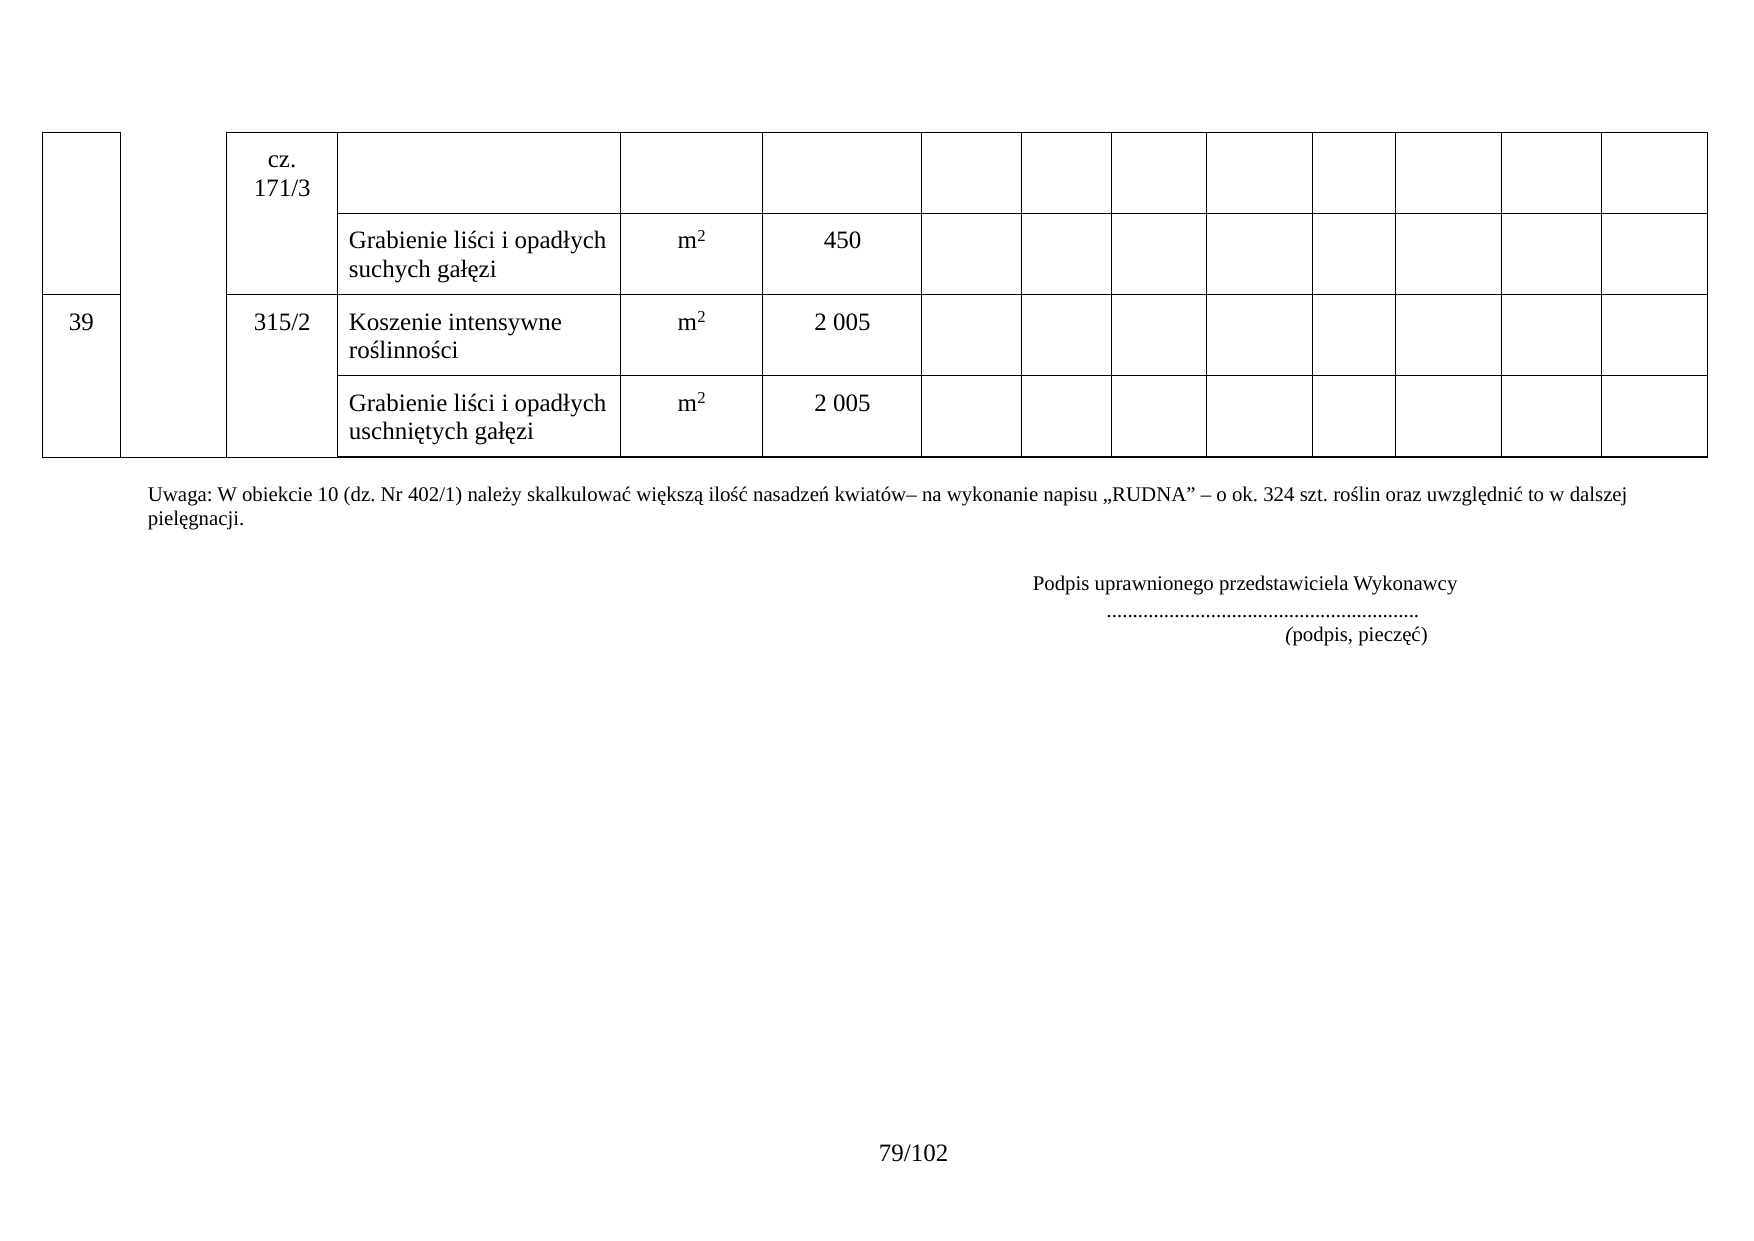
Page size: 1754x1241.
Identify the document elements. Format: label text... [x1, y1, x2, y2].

table_cell [1602, 295, 1707, 375]
table_cell [621, 133, 762, 213]
table_cell cz. 171/3 [227, 133, 337, 213]
table_cell [227, 213, 337, 294]
table_cell [338, 133, 620, 213]
table_cell [1602, 214, 1707, 294]
table_cell [121, 213, 226, 294]
table_cell [1112, 214, 1206, 294]
table_cell 2 005 [763, 376, 921, 456]
table_cell [121, 294, 226, 375]
table_cell [43, 213, 120, 294]
table_cell [922, 376, 1021, 456]
table_cell [1207, 376, 1312, 456]
table_cell [922, 295, 1021, 375]
table_cell [922, 133, 1021, 213]
table_cell [1112, 376, 1206, 456]
table_cell m2 [621, 376, 762, 456]
table_cell 2 005 [763, 295, 921, 375]
table_cell [1313, 214, 1395, 294]
table_cell m2 [621, 214, 762, 294]
text Podpis uprawnionego przedstawiciela Wykonawcy [148, 564, 1679, 598]
table_cell Grabienie liści i opadłych suchych gałęzi [338, 214, 620, 294]
text ............................................................ [148, 598, 1679, 622]
table_cell [1022, 295, 1111, 375]
table_cell [1022, 133, 1111, 213]
table_cell [1396, 295, 1501, 375]
table_cell [121, 132, 226, 213]
table_cell [227, 375, 337, 456]
text (podpis, pieczęć) [148, 622, 1679, 646]
table_cell 39 [43, 295, 120, 375]
table_cell [1502, 133, 1601, 213]
table_cell [1313, 133, 1395, 213]
table_cell [1313, 376, 1395, 456]
table_cell [1207, 214, 1312, 294]
table_cell [1112, 133, 1206, 213]
table_cell Koszenie intensywne roślinności [338, 295, 620, 375]
table_cell [1396, 214, 1501, 294]
table_cell m2 [621, 295, 762, 375]
table_cell [1112, 295, 1206, 375]
table_cell [1602, 133, 1707, 213]
table_cell [763, 133, 921, 213]
table_cell [1207, 133, 1312, 213]
table_cell [43, 133, 120, 213]
table_cell [1313, 295, 1395, 375]
table_cell [1502, 295, 1601, 375]
table_cell [121, 375, 226, 456]
table_cell 315/2 [227, 295, 337, 375]
table_cell Grabienie liści i opadłych uschniętych gałęzi [338, 376, 620, 456]
text Uwaga: W obiekcie 10 (dz. Nr 402/1) należy skalkulować większą ilość nasadzeń kwiatów– na wykonanie napisu „RUDNA” – o ok. 324 szt. roślin oraz uwzględnić to w dalszej pielęgnacji. [148, 482, 1679, 530]
table_cell [1022, 376, 1111, 456]
table_cell [1022, 214, 1111, 294]
table_cell [1502, 214, 1601, 294]
table_cell [1396, 376, 1501, 456]
table_cell [1207, 295, 1312, 375]
table_cell [1602, 376, 1707, 456]
table_cell 450 [763, 214, 921, 294]
table_cell [43, 375, 120, 456]
table_cell [1396, 133, 1501, 213]
table_cell [922, 214, 1021, 294]
table_cell [1502, 376, 1601, 456]
